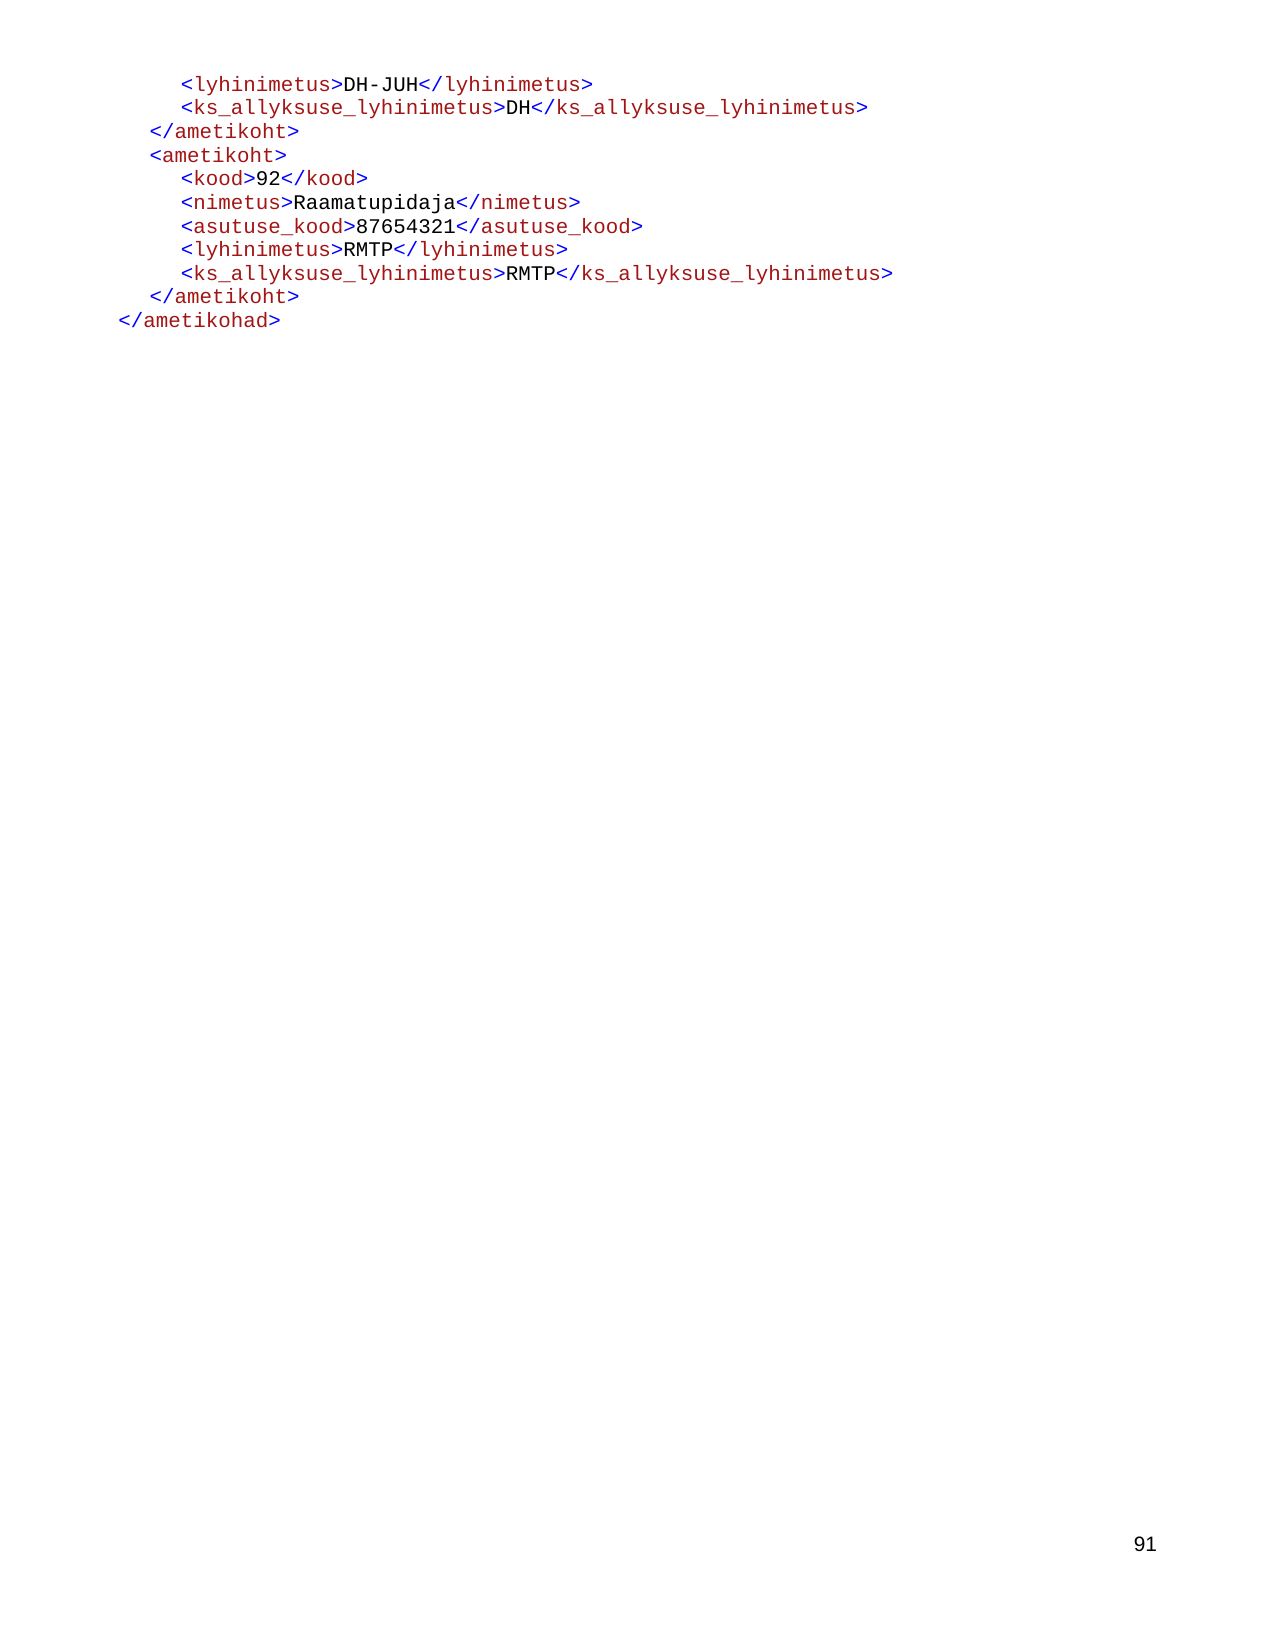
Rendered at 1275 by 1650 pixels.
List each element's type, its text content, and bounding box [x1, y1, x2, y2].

text <ametikoht> [118, 145, 1157, 168]
text </ametikoht> [118, 121, 1157, 145]
text <lyhinimetus>RMTP</lyhinimetus> [118, 239, 1157, 263]
text <asutuse_kood>87654321</asutuse_kood> [118, 216, 1157, 239]
text </ametikohad> [118, 310, 1157, 334]
text <lyhinimetus>DH-JUH</lyhinimetus> [118, 74, 1157, 97]
text <kood>92</kood> [118, 168, 1157, 192]
text <ks_allyksuse_lyhinimetus>RMTP</ks_allyksuse_lyhinimetus> [118, 263, 1157, 287]
text <ks_allyksuse_lyhinimetus>DH</ks_allyksuse_lyhinimetus> [118, 97, 1157, 121]
text <nimetus>Raamatupidaja</nimetus> [118, 192, 1157, 216]
text </ametikoht> [118, 287, 1157, 310]
